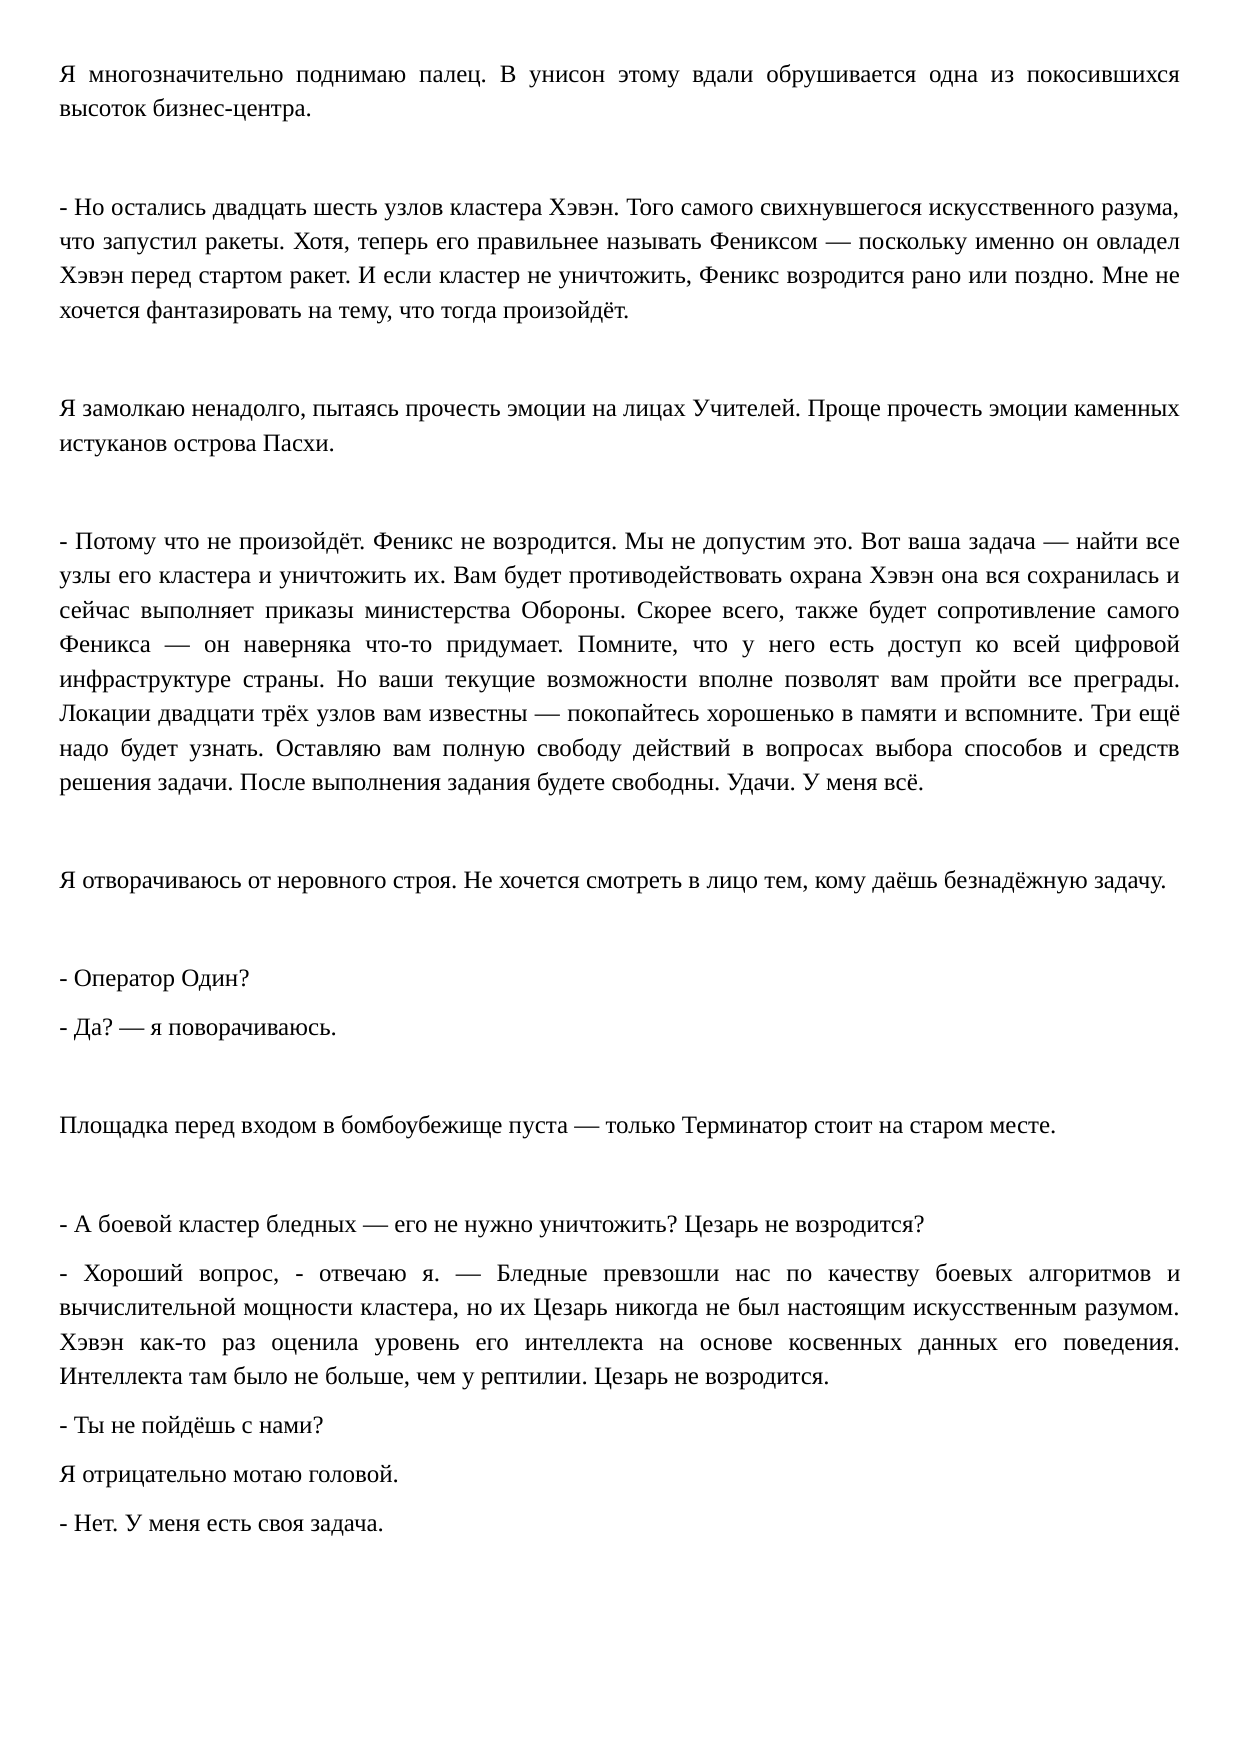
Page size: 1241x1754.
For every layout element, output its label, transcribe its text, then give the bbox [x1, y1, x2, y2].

text Я замолкаю ненадолго, пытаясь прочесть эмоции на лицах Учителей. Проще прочесть эмоции каменных истуканов острова Пасхи. [59, 393, 1181, 456]
text Я многозначительно поднимаю палец. В унисон этому вдали обрушивается одна из покосившихся высоток бизнес-центра. [59, 59, 1181, 122]
text - Хороший вопрос, - отвечаю я. — Бледные превзошли нас по качеству боевых алгоритмов и вычислительной мощности кластера, но их Цезарь никогда не был настоящим искусственным разумом. Хэвэн как-то раз оценила уровень его интеллекта на основе косвенных данных его поведения. Интеллекта там было не больше, чем у рептилии. Цезарь не возродится. [59, 1258, 1181, 1390]
text - Но остались двадцать шесть узлов кластера Хэвэн. Того самого свихнувшегося искусственного разума, что запустил ракеты. Хотя, теперь его правильнее называть Фениксом — поскольку именно он овладел Хэвэн перед стартом ракет. И если кластер не уничтожить, Феникс возродится рано или поздно. Мне не хочется фантазировать на тему, что тогда произойдёт. [59, 192, 1181, 324]
text - А боевой кластер бледных — его не нужно уничтожить? Цезарь не возродится? [59, 1209, 1181, 1237]
text Площадка перед входом в бомбоубежище пуста — только Терминатор стоит на старом месте. [59, 1111, 1181, 1139]
text Я отворачиваюсь от неровного строя. Не хочется смотреть в лицо тем, кому даёшь безнадёжную задачу. [59, 865, 1181, 894]
text - Да? — я поворачиваюсь. [59, 1012, 1181, 1041]
text Я отрицательно мотаю головой. [59, 1459, 1181, 1488]
text - Оператор Один? [59, 963, 1181, 992]
text - Ты не пойдёшь с нами? [59, 1410, 1181, 1439]
text - Нет. У меня есть своя задача. [59, 1508, 1181, 1537]
text - Потому что не произойдёт. Феникс не возродится. Мы не допустим это. Вот ваша задача — найти все узлы его кластера и уничтожить их. Вам будет противодействовать охрана Хэвэн она вся сохранилась и сейчас выполняет приказы министерства Обороны. Скорее всего, также будет сопротивление самого Феникса — он наверняка что-то придумает. Помните, что у него есть доступ ко всей цифровой инфраструктуре страны. Но ваши текущие возможности вполне позволят вам пройти все преграды. Локации двадцати трёх узлов вам известны — покопайтесь хорошенько в памяти и вспомните. Три ещё надо будет узнать. Оставляю вам полную свободу действий в вопросах выбора способов и средств решения задачи. После выполнения задания будете свободны. Удачи. У меня всё. [59, 526, 1181, 796]
